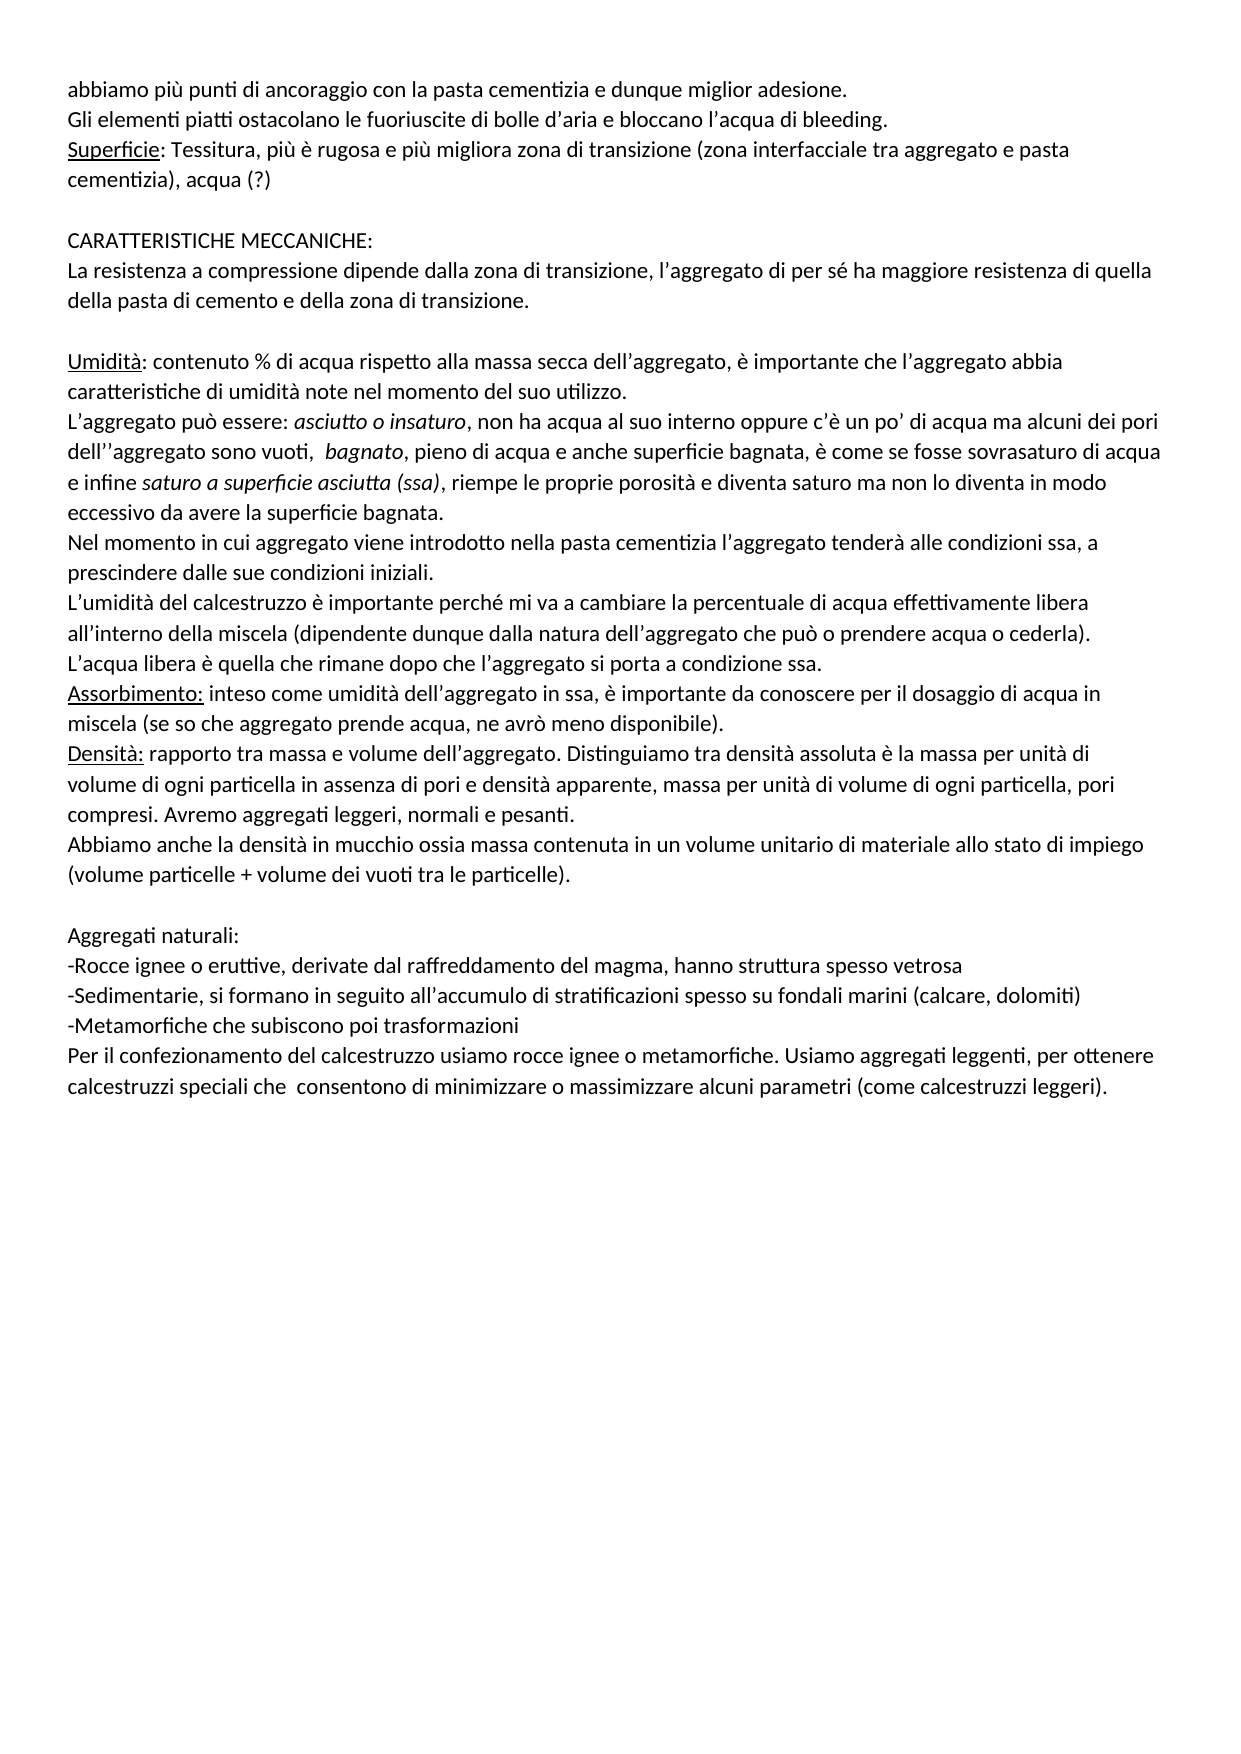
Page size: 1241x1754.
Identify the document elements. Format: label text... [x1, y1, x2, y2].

text abbiamo più punti di ancoraggio con la pasta cementizia e dunque miglior adesione. Gli elementi piatti ostacolano le fuoriuscite di bolle d’aria e bloccano l’acqua di bleeding. Superficie: Tessitura, più è rugosa e più migliora zona di transizione (zona interfacciale tra aggregato e pasta cementizia), acqua (?) CARATTERISTICHE MECCANICHE: La resistenza a compressione dipende dalla zona di transizione, l’aggregato di per sé ha maggiore resistenza di quella della pasta di cemento e della zona di transizione. Umidità: contenuto % di acqua rispetto alla massa secca dell’aggregato, è importante che l’aggregato abbia caratteristiche di umidità note nel momento del suo utilizzo. L’aggregato può essere: asciutto o insaturo, non ha acqua al suo interno oppure c’è un po’ di acqua ma alcuni dei pori dell’’aggregato sono vuoti, bagnato, pieno di acqua e anche superficie bagnata, è come se fosse sovrasaturo di acqua e infine saturo a superficie asciutta (ssa), riempe le proprie porosità e diventa saturo ma non lo diventa in modo eccessivo da avere la superficie bagnata. Nel momento in cui aggregato viene introdotto nella pasta cementizia l’aggregato tenderà alle condizioni ssa, a prescindere dalle sue condizioni iniziali. L’umidità del calcestruzzo è importante perché mi va a cambiare la percentuale di acqua effettivamente libera all’interno della miscela (dipendente dunque dalla natura dell’aggregato che può o prendere acqua o cederla). L’acqua libera è quella che rimane dopo che l’aggregato si porta a condizione ssa. Assorbimento: inteso come umidità dell’aggregato in ssa, è importante da conoscere per il dosaggio di acqua in miscela (se so che aggregato prende acqua, ne avrò meno disponibile). Densità: rapporto tra massa e volume dell’aggregato. Distinguiamo tra densità assoluta è la massa per unità di volume di ogni particella in assenza di pori e densità apparente, massa per unità di volume di ogni particella, pori compresi. Avremo aggregati leggeri, normali e pesanti. Abbiamo anche la densità in mucchio ossia massa contenuta in un volume unitario di materiale allo stato di impiego (volume particelle + volume dei vuoti tra le particelle). Aggregati naturali: -Rocce ignee o eruttive, derivate dal raffreddamento del magma, hanno struttura spesso vetrosa -Sedimentarie, si formano in seguito all’accumulo di stratificazioni spesso su fondali marini (calcare, dolomiti) -Metamorfiche che subiscono poi trasformazioni Per il confezionamento del calcestruzzo usiamo rocce ignee o metamorfiche. Usiamo aggregati leggenti, per ottenere calcestruzzi speciali che consentono di minimizzare o massimizzare alcuni parametri (come calcestruzzi leggeri). [67, 75, 1165, 1100]
